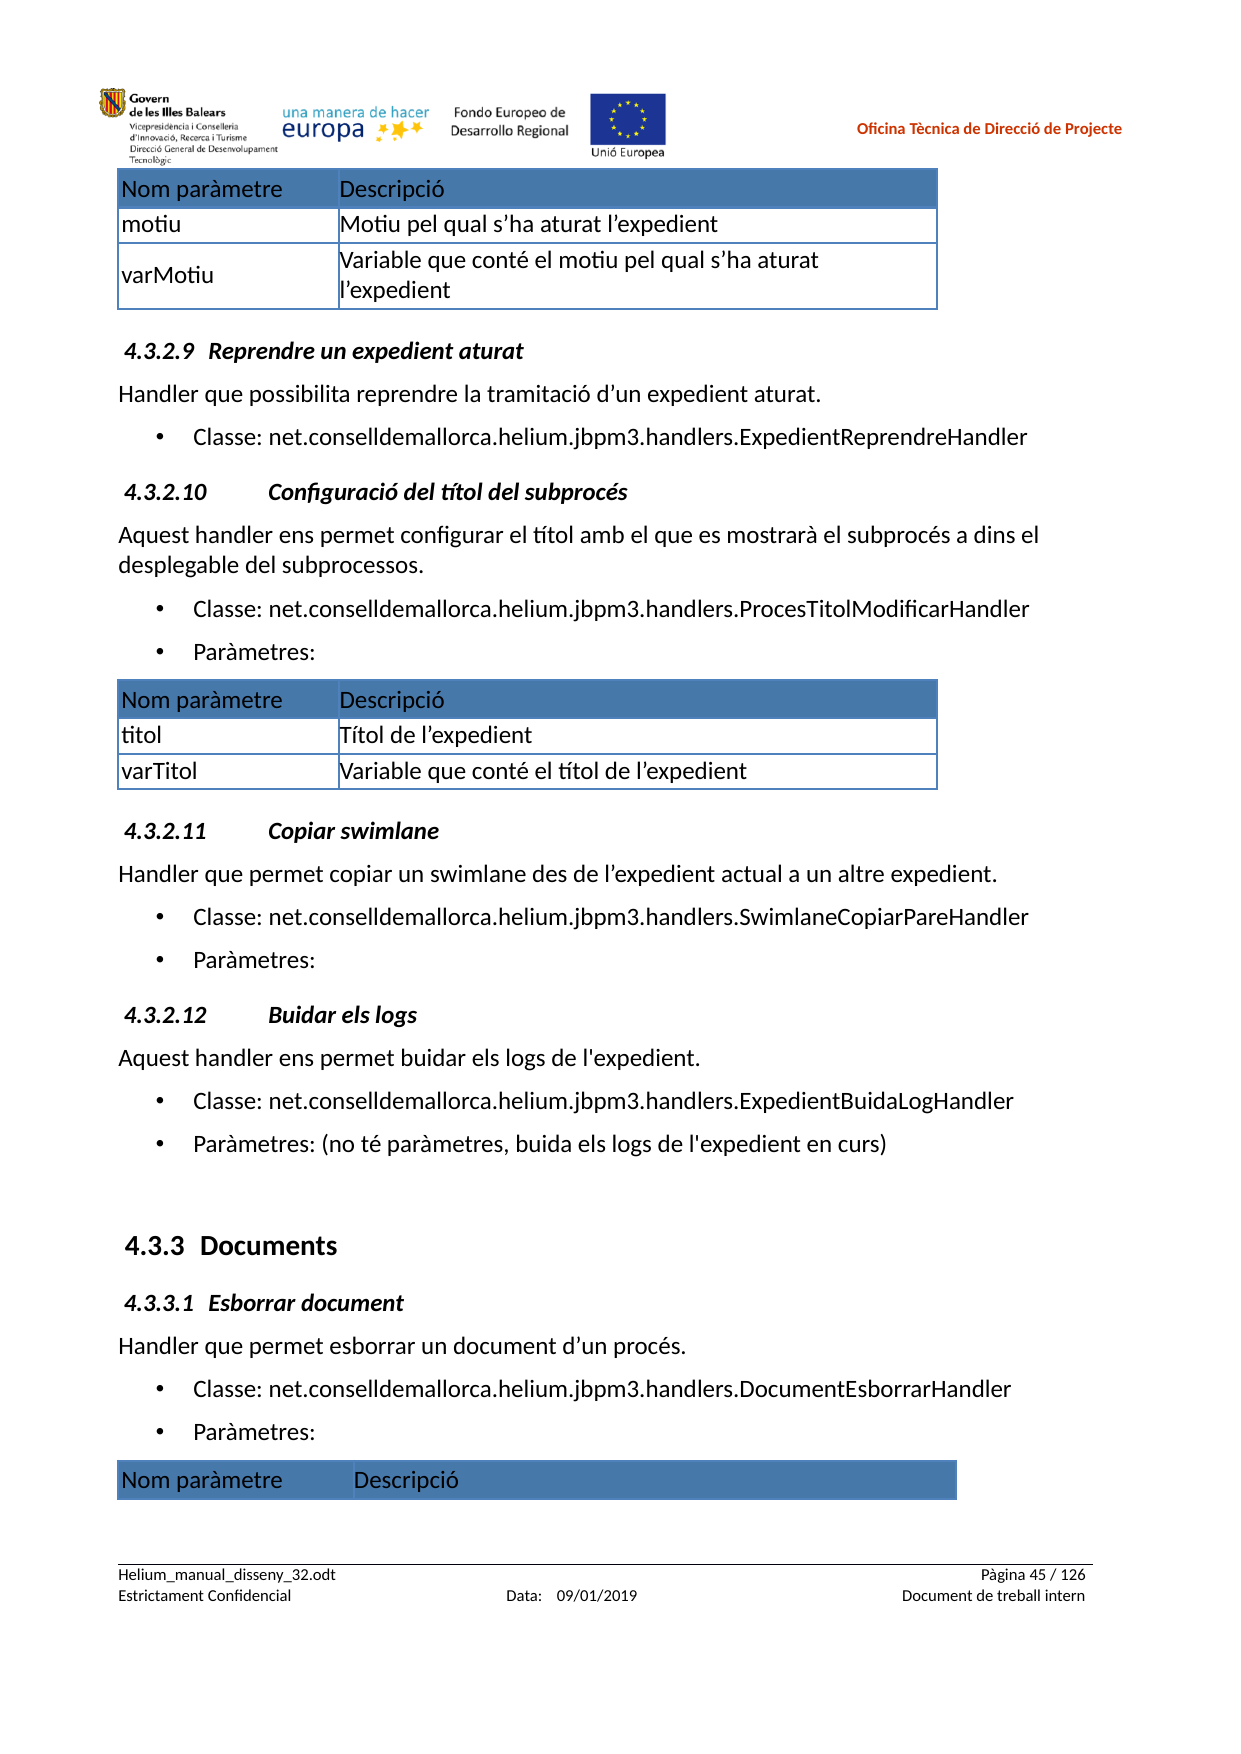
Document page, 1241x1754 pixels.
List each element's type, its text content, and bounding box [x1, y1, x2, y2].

table_cell titol [119, 719, 338, 753]
table_header Nom paràmetre [119, 681, 338, 717]
text Handler que permet copiar un swimlane des de l’expedient actual a un altre expedient. [118, 858, 1122, 889]
subtitle Reprendre un expedient aturat [118, 335, 1122, 365]
list Classe: net.conselldemallorca.helium.jbpm3.handlers.ProcesTitolModificarHandler [156, 593, 1122, 623]
list Classe: net.conselldemallorca.helium.jbpm3.handlers.ExpedientReprendreHandler [156, 421, 1122, 451]
table_cell Títol de l’expedient [340, 719, 936, 753]
list Classe: net.conselldemallorca.helium.jbpm3.handlers.DocumentEsborrarHandler [156, 1373, 1122, 1404]
table_header Descripció [340, 681, 936, 717]
table_cell varTitol [119, 755, 338, 788]
subtitle Esborrar document [118, 1288, 1122, 1318]
list Classe: net.conselldemallorca.helium.jbpm3.handlers.ExpedientBuidaLogHandler [156, 1086, 1122, 1116]
subtitle Documents [118, 1227, 1122, 1263]
list Paràmetres: [156, 944, 1122, 975]
list Paràmetres: (no té paràmetres, buida els logs de l'expedient en curs) [156, 1128, 1122, 1159]
table_header Descripció [355, 1462, 955, 1498]
table_cell varMotiu [119, 244, 338, 308]
table_cell Variable que conté el motiu pel qual s’ha aturat l’expedient [340, 244, 936, 308]
list Classe: net.conselldemallorca.helium.jbpm3.handlers.SwimlaneCopiarPareHandler [156, 901, 1122, 932]
picture [99, 87, 668, 166]
table_cell motiu [119, 209, 338, 242]
table_header Nom paràmetre [119, 170, 338, 206]
text Aquest handler ens permet configurar el títol amb el que es mostrarà el subprocés a dins el desplegable del subprocessos. [118, 519, 1122, 580]
list Paràmetres: [156, 1417, 1122, 1447]
table_cell Motiu pel qual s’ha aturat l’expedient [340, 209, 936, 242]
table_header Descripció [340, 170, 936, 206]
text Aquest handler ens permet buidar els logs de l'expedient. [118, 1042, 1122, 1073]
text Handler que possibilita reprendre la tramitació d’un expedient aturat. [118, 378, 1122, 408]
list Paràmetres: [156, 636, 1122, 666]
subtitle Copiar swimlane [118, 815, 1122, 846]
table_cell Variable que conté el títol de l’expedient [340, 755, 936, 788]
subtitle Configuració del títol del subprocés [118, 476, 1122, 507]
subtitle Buidar els logs [118, 1000, 1122, 1030]
text Handler que permet esborrar un document d’un procés. [118, 1331, 1122, 1361]
table_header Nom paràmetre [119, 1462, 353, 1498]
